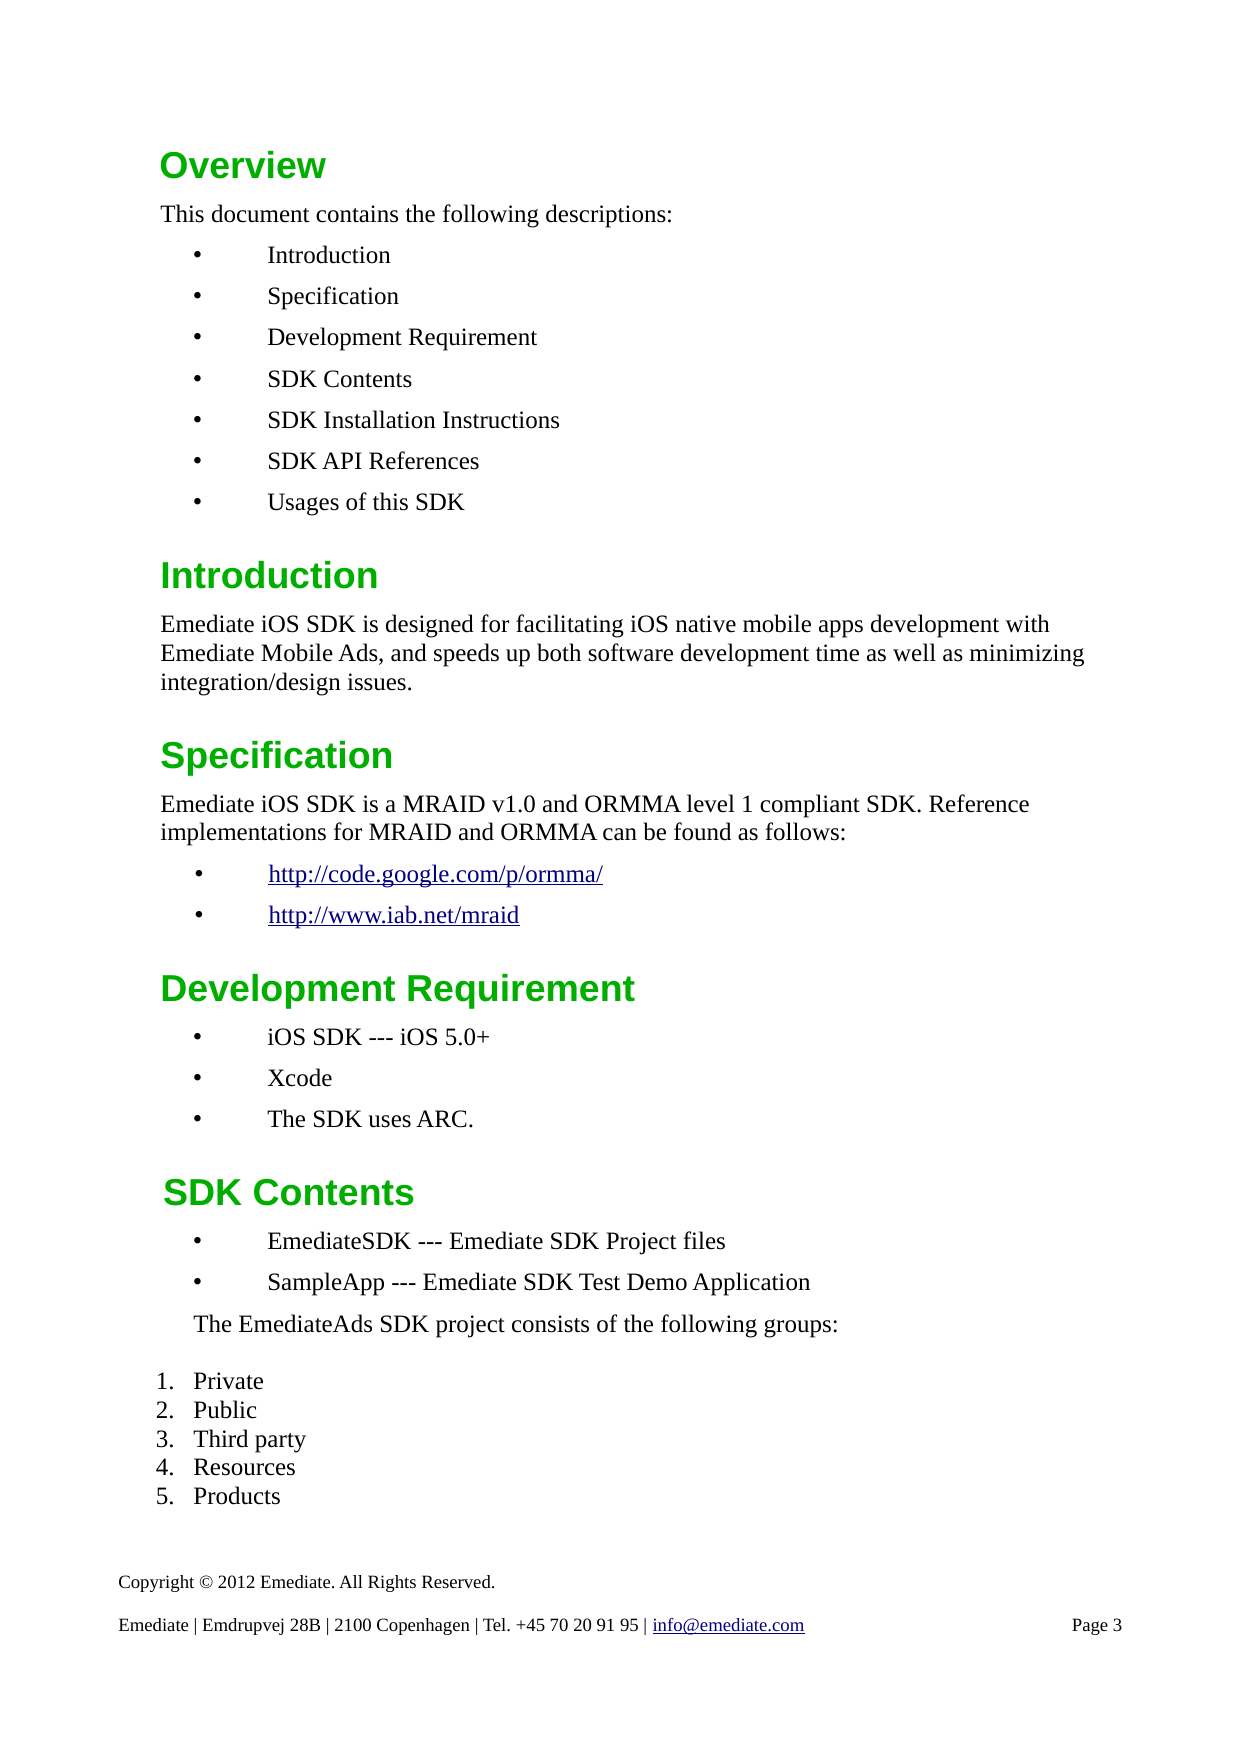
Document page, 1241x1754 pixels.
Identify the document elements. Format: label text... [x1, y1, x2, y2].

list Development Requirement [193, 322, 1122, 351]
list http://www.iab.net/mraid [194, 900, 1122, 929]
list The SDK uses ARC. [193, 1104, 1122, 1133]
text This document contains the following descriptions: [118, 199, 1122, 227]
list Private [156, 1366, 1122, 1395]
subtitle Development Requirement [160, 966, 1122, 1009]
list http://code.google.com/p/ormma/ [194, 859, 1122, 887]
text Emediate iOS SDK is designed for facilitating iOS native mobile apps development with Emediate Mobile Ads, and speeds up both software development time as well as minimizing integration/design issues. [160, 609, 1122, 696]
list iOS SDK --- iOS 5.0+ [193, 1022, 1122, 1051]
list SampleApp --- Emediate SDK Test Demo Application [193, 1267, 1122, 1296]
subtitle Overview [159, 143, 1122, 186]
list Resources [156, 1452, 1122, 1481]
list SDK API References [193, 446, 1122, 475]
text The EmediateAds SDK project consists of the following groups: [193, 1309, 1122, 1337]
list Third party [156, 1424, 1122, 1452]
list Introduction [193, 240, 1122, 269]
list SDK Installation Instructions [193, 405, 1122, 434]
text Emediate iOS SDK is a MRAID v1.0 and ORMMA level 1 compliant SDK. Reference implementations for MRAID and ORMMA can be found as follows: [160, 789, 1122, 846]
list Usages of this SDK [193, 487, 1122, 516]
list SDK Contents [193, 364, 1122, 392]
list Public [156, 1395, 1122, 1424]
subtitle Specification [160, 733, 1122, 776]
subtitle SDK Contents [162, 1171, 1122, 1214]
subtitle Introduction [160, 554, 1122, 597]
list Specification [193, 281, 1122, 310]
list EmediateSDK --- Emediate SDK Project files [193, 1226, 1122, 1255]
list Xcode [193, 1063, 1122, 1092]
list Products [156, 1481, 1122, 1510]
